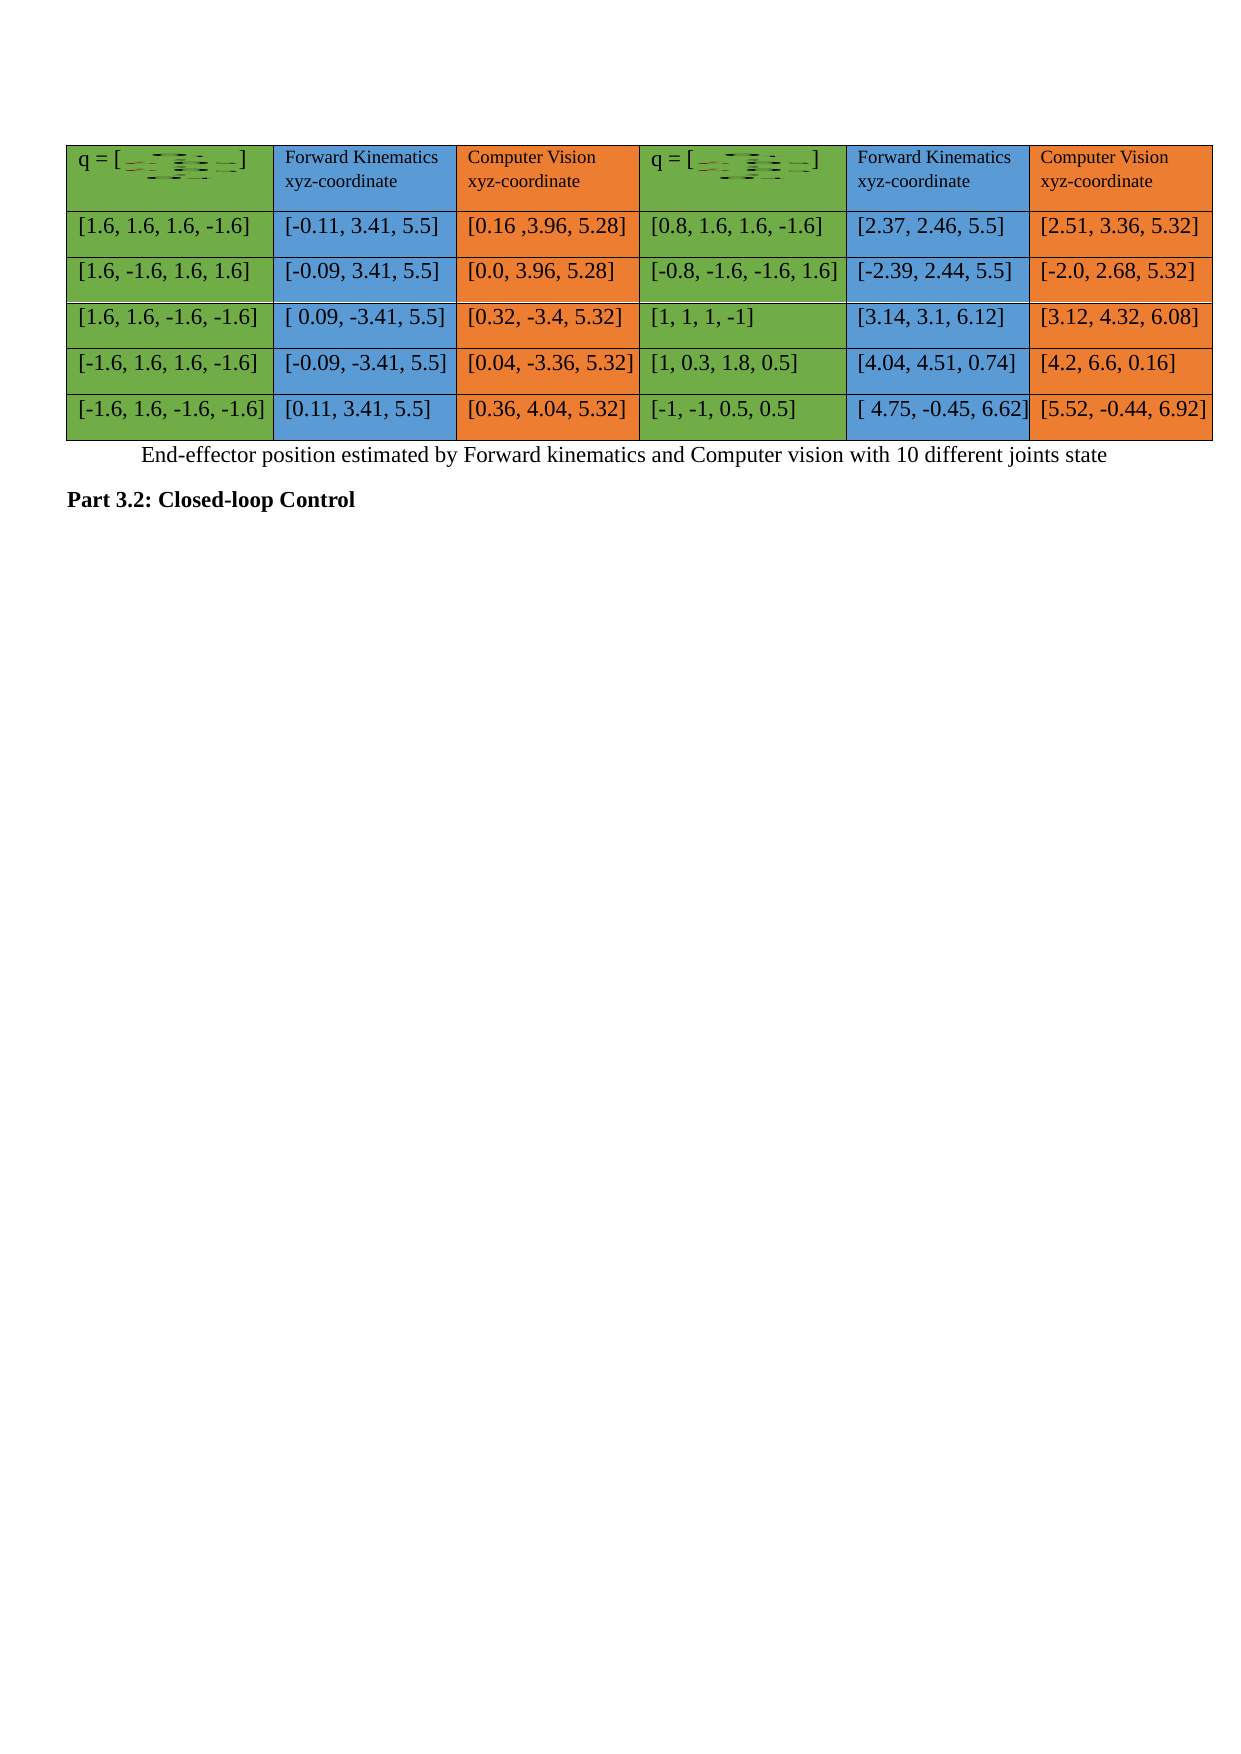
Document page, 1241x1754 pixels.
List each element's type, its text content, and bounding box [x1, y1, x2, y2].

text End-effector position estimated by Forward kinematics and Computer vision with 10 different joints state [67, 441, 1182, 467]
table_header Forward Kinematics xyz-coordinate [847, 146, 1029, 211]
table_cell [-2.0, 2.68, 5.32] [1030, 258, 1212, 302]
table_cell [-0.11, 3.41, 5.5] [274, 212, 456, 257]
table_cell [0.36, 4.04, 5.32] [457, 395, 639, 440]
table_cell [-1.6, 1.6, 1.6, -1.6] [67, 349, 273, 394]
table_cell [4.2, 6.6, 0.16] [1030, 349, 1212, 394]
table_cell [0.32, -3.4, 5.32] [457, 304, 639, 348]
table_cell [2.37, 2.46, 5.5] [847, 212, 1029, 257]
table_cell [5.52, -0.44, 6.92] [1030, 395, 1212, 440]
table_cell [-1.6, 1.6, -1.6, -1.6] [67, 395, 273, 440]
table_cell [0.8, 1.6, 1.6, -1.6] [640, 212, 846, 257]
table_cell [0.0, 3.96, 5.28] [457, 258, 639, 302]
table_cell [0.11, 3.41, 5.5] [274, 395, 456, 440]
table_cell [-1, -1, 0.5, 0.5] [640, 395, 846, 440]
table_cell [-2.39, 2.44, 5.5] [847, 258, 1029, 302]
table_cell [ 4.75, -0.45, 6.62] [847, 395, 1029, 440]
table_header Forward Kinematics xyz-coordinate [274, 146, 456, 211]
table_cell [2.51, 3.36, 5.32] [1030, 212, 1212, 257]
table_cell [-0.09, 3.41, 5.5] [274, 258, 456, 302]
table_header Computer Vision xyz-coordinate [457, 146, 639, 211]
text Part 3.2: Closed-loop Control [67, 486, 1182, 512]
table_cell [1, 0.3, 1.8, 0.5] [640, 349, 846, 394]
table_cell [4.04, 4.51, 0.74] [847, 349, 1029, 394]
table_cell [3.12, 4.32, 6.08] [1030, 304, 1212, 348]
table_cell [1, 1, 1, -1] [640, 304, 846, 348]
table_cell [1.6, -1.6, 1.6, 1.6] [67, 258, 273, 302]
table_header Computer Vision xyz-coordinate [1030, 146, 1212, 211]
table_cell [ 0.09, -3.41, 5.5] [274, 304, 456, 348]
table_header q = [] [640, 146, 846, 211]
table_cell [0.16 ,3.96, 5.28] [457, 212, 639, 257]
table_cell [3.14, 3.1, 6.12] [847, 304, 1029, 348]
table_cell [-0.09, -3.41, 5.5] [274, 349, 456, 394]
table_cell [1.6, 1.6, 1.6, -1.6] [67, 212, 273, 257]
table_cell [1.6, 1.6, -1.6, -1.6] [67, 304, 273, 348]
table_cell [0.04, -3.36, 5.32] [457, 349, 639, 394]
table_header q = [] [67, 146, 273, 211]
table_cell [-0.8, -1.6, -1.6, 1.6] [640, 258, 846, 302]
